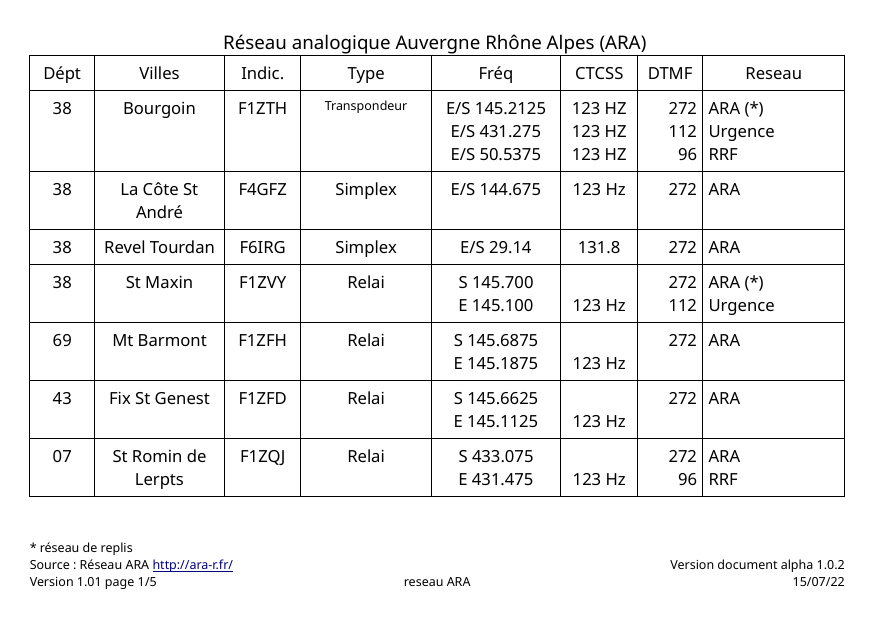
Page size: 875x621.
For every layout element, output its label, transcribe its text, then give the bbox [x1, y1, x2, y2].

text Réseau analogique Auvergne Rhône Alpes (ARA) [29, 29, 844, 55]
table_cell S 145.6625 E 145.1125 [432, 381, 560, 438]
table_cell 123 Hz [561, 323, 637, 380]
table_cell E/S 144.675 [432, 172, 560, 229]
table_cell S 145.700 E 145.100 [432, 265, 560, 322]
table_cell La Côte St André [95, 172, 224, 229]
table_cell F4GFZ [225, 172, 300, 229]
table_cell 43 [30, 381, 94, 438]
table_cell 272 [638, 172, 702, 229]
table_header Type [301, 56, 431, 90]
table_cell Bourgoin [95, 91, 224, 171]
table_cell Revel Tourdan [95, 230, 224, 264]
table_cell 07 [30, 439, 94, 496]
table_cell 123 Hz [561, 381, 637, 438]
table_cell F1ZFD [225, 381, 300, 438]
table_cell F6IRG [225, 230, 300, 264]
table_cell Simplex [301, 230, 431, 264]
table_cell ARA (*) Urgence [703, 265, 844, 322]
table_header Villes [95, 56, 224, 90]
table_cell Relai [301, 323, 431, 380]
table_cell St Maxin [95, 265, 224, 322]
table_cell 272 [638, 230, 702, 264]
table_cell F1ZTH [225, 91, 300, 171]
table_cell E/S 29.14 [432, 230, 560, 264]
table_header DTMF [638, 56, 702, 90]
table_cell 123 Hz [561, 265, 637, 322]
table_cell Relai [301, 265, 431, 322]
table_cell 272 112 96 [638, 91, 702, 171]
table_header Reseau [703, 56, 844, 90]
table_cell 123 HZ 123 HZ 123 HZ [561, 91, 637, 171]
table_header Dépt [30, 56, 94, 90]
table_cell F1ZFH [225, 323, 300, 380]
table_cell F1ZQJ [225, 439, 300, 496]
table_cell 272 112 [638, 265, 702, 322]
table_header Fréq [432, 56, 560, 90]
table_cell 38 [30, 265, 94, 322]
table_cell Mt Barmont [95, 323, 224, 380]
table_cell 69 [30, 323, 94, 380]
table_cell 38 [30, 230, 94, 264]
table_cell Fix St Genest [95, 381, 224, 438]
table_cell 272 96 [638, 439, 702, 496]
table_cell S 145.6875 E 145.1875 [432, 323, 560, 380]
table_cell 38 [30, 172, 94, 229]
table_cell ARA [703, 230, 844, 264]
table_header CTCSS [561, 56, 637, 90]
table_cell E/S 145.2125 E/S 431.275 E/S 50.5375 [432, 91, 560, 171]
table_header Indic. [225, 56, 300, 90]
table_cell ARA [703, 381, 844, 438]
table_cell 272 [638, 323, 702, 380]
table_cell St Romin de Lerpts [95, 439, 224, 496]
table_cell 123 Hz [561, 439, 637, 496]
table_cell ARA (*) Urgence RRF [703, 91, 844, 171]
table_cell ARA [703, 323, 844, 380]
table_cell ARA RRF [703, 439, 844, 496]
table_cell 123 Hz [561, 172, 637, 229]
table_cell Relai [301, 439, 431, 496]
table_cell 272 [638, 381, 702, 438]
table_cell S 433.075 E 431.475 [432, 439, 560, 496]
table_cell 131.8 [561, 230, 637, 264]
table_cell Simplex [301, 172, 431, 229]
table_cell ARA [703, 172, 844, 229]
table_cell 38 [30, 91, 94, 171]
table_cell Transpondeur [301, 91, 431, 171]
table_cell F1ZVY [225, 265, 300, 322]
table_cell Relai [301, 381, 431, 438]
